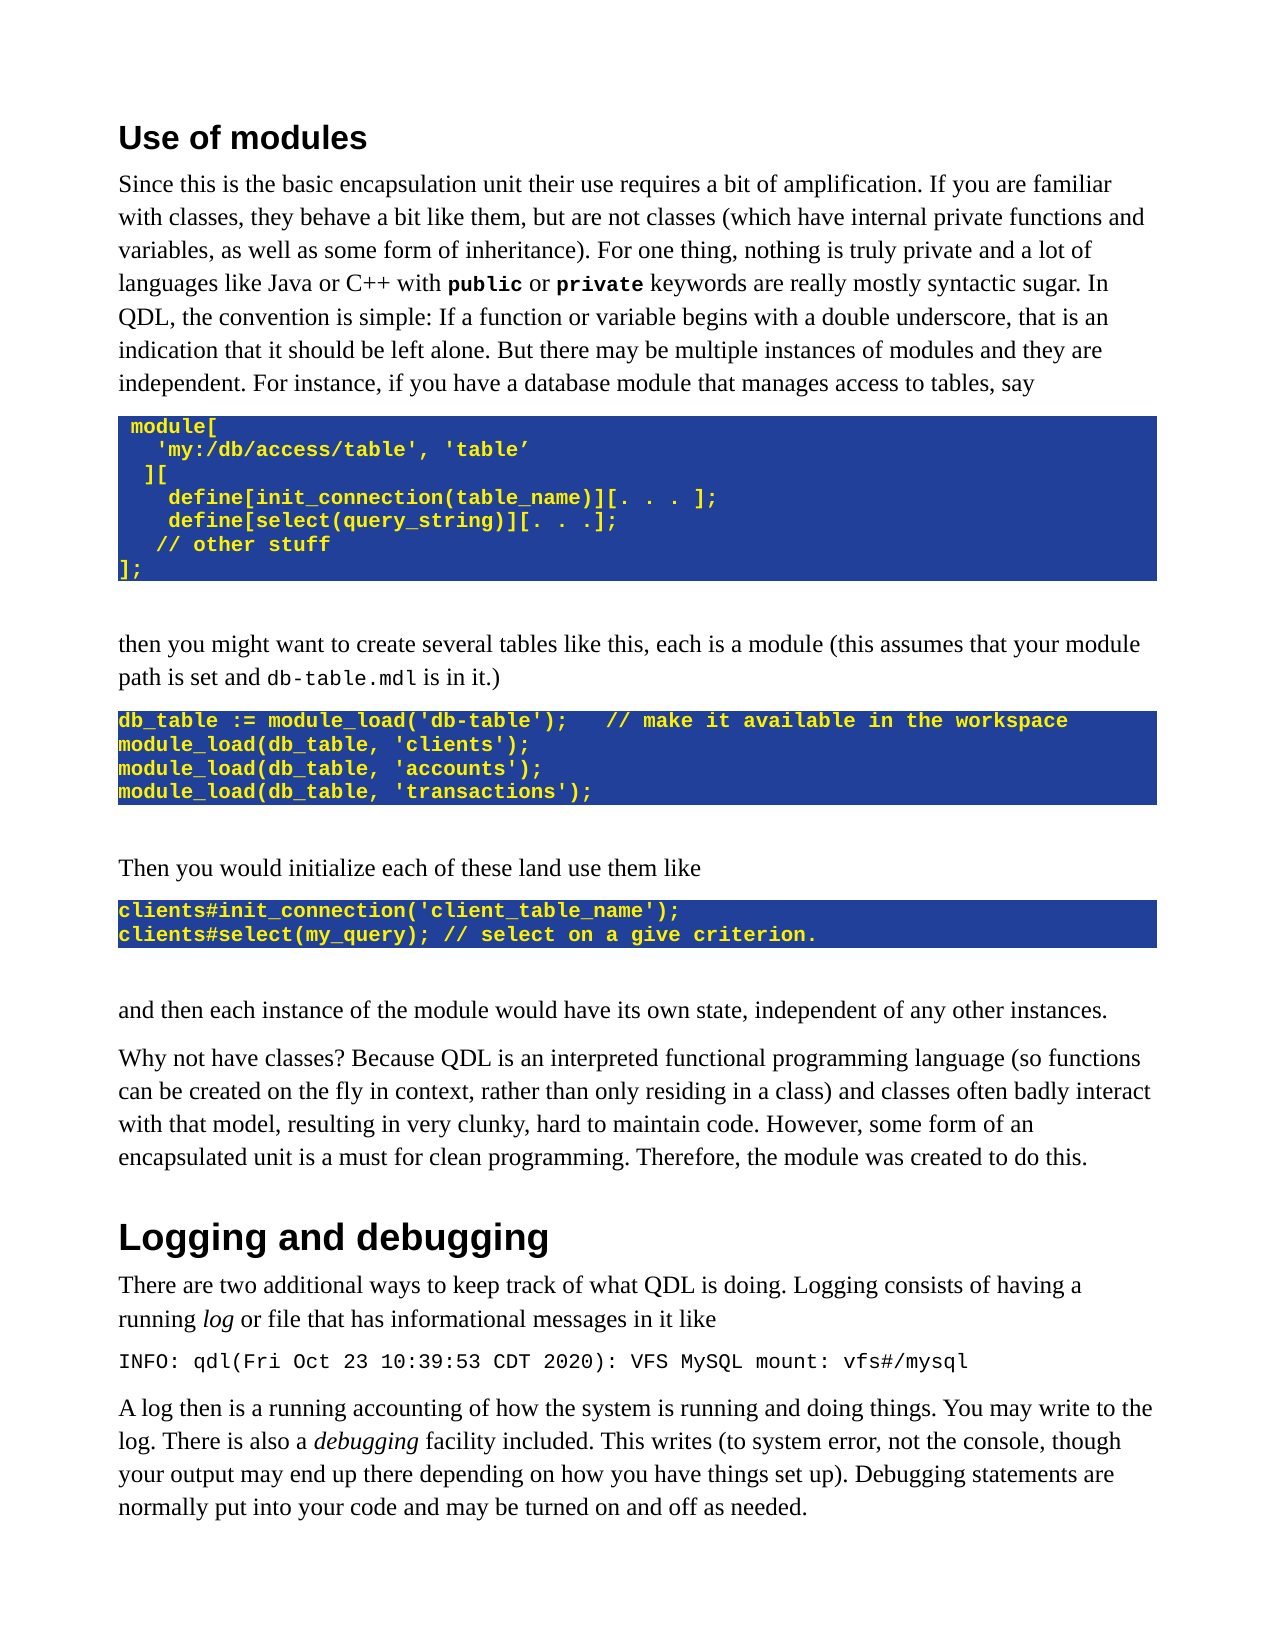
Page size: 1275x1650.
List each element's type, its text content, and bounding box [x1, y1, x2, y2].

text // other stuff [118, 534, 1157, 558]
text clients#init_connection('client_table_name'); [118, 900, 1157, 924]
text ]; [118, 558, 1157, 581]
text 'my:/db/access/table', 'table’ [118, 439, 1157, 463]
text db_table := module_load('db-table'); // make it available in the workspace [118, 711, 1157, 734]
text module_load(db_table, 'transactions'); [118, 781, 1157, 805]
text Since this is the basic encapsulation unit their use requires a bit of amplification. If you are familiar with classes, they behave a bit like them, but are not classes (which have internal private functions and variables, as well as some form of inheritance). For one thing, nothing is truly private and a lot of languages like Java or C++ with public or private keywords are really mostly syntactic sugar. In QDL, the convention is simple: If a function or variable begins with a double underscore, that is an indication that it should be left alone. But there may be multiple instances of modules and they are independent. For instance, if you have a database module that manages access to tables, say [118, 169, 1157, 397]
text define[init_connection(table_name)][. . . ]; [118, 487, 1157, 510]
text A log then is a running accounting of how the system is running and doing things. You may write to the log. There is also a debugging facility included. This writes (to system error, not the console, though your output may end up there depending on how you have things set up). Debugging statements are normally put into your code and may be turned on and off as needed. [118, 1393, 1157, 1521]
text clients#select(my_query); // select on a give criterion. [118, 924, 1157, 948]
text module_load(db_table, 'accounts'); [118, 758, 1157, 781]
text Then you would initialize each of these land use them like [118, 853, 1157, 881]
text There are two additional ways to keep track of what QDL is doing. Logging consists of having a running log or file that has informational messages in it like [118, 1271, 1157, 1332]
text define[select(query_string)][. . .]; [118, 510, 1157, 534]
text module[ [118, 416, 1157, 439]
text then you might want to create several tables like this, each is a module (this assumes that your module path is set and db-table.mdl is in it.) [118, 629, 1157, 692]
text INFO: qdl(Fri Oct 23 10:39:53 CDT 2020): VFS MySQL mount: vfs#/mysql [118, 1351, 1157, 1375]
subtitle Logging and debugging [118, 1214, 1157, 1258]
subtitle Use of modules [118, 118, 1157, 157]
text ][ [118, 463, 1157, 487]
text Why not have classes? Because QDL is an interpreted functional programming language (so functions can be created on the fly in context, rather than only residing in a class) and classes often badly interact with that model, resulting in very clunky, hard to maintain code. However, some form of an encapsulated unit is a must for clean programming. Therefore, the module was created to do this. [118, 1043, 1157, 1171]
text and then each instance of the module would have its own state, independent of any other instances. [118, 995, 1157, 1024]
text module_load(db_table, 'clients'); [118, 734, 1157, 758]
